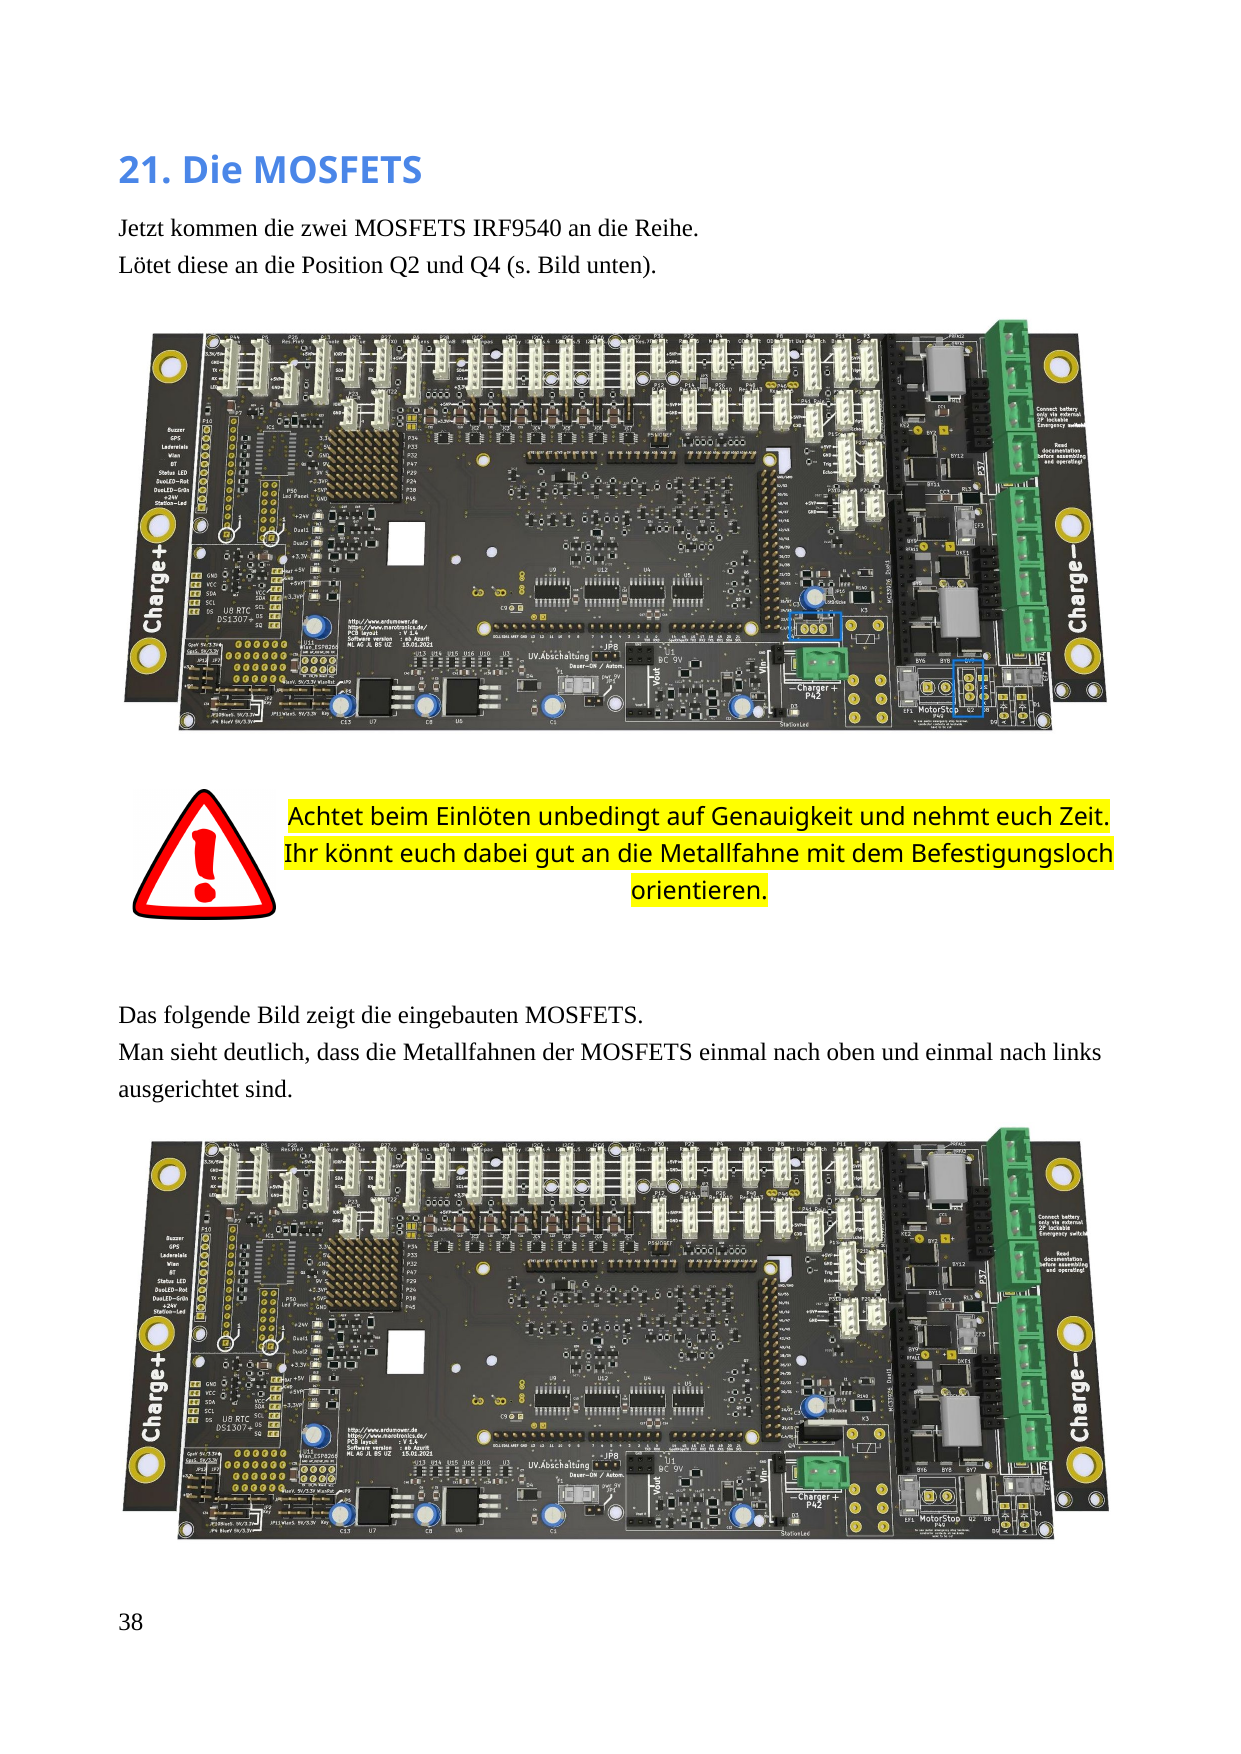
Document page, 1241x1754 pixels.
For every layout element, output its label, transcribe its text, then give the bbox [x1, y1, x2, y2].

subtitle 21. Die MOSFETS [118, 143, 1122, 194]
text Achtet beim Einlöten unbedingt auf Genauigkeit und nehmt euch Zeit. [276, 796, 1122, 833]
text Ihr könnt euch dabei gut an die Metallfahne mit dem Befestigungsloch orientieren. [276, 833, 1122, 907]
picture [132, 789, 276, 920]
text Das folgende Bild zeigt die eingebauten MOSFETS. Man sieht deutlich, dass die Metallfahnen der MOSFETS einmal nach oben und einmal nach links ausgerichtet sind. [118, 993, 1122, 1105]
text Jetzt kommen die zwei MOSFETS IRF9540 an die Reihe. [118, 207, 1122, 244]
text Lötet diese an die Position Q2 und Q4 (s. Bild unten). [118, 244, 1122, 281]
picture [118, 309, 1123, 739]
picture [113, 1122, 1118, 1547]
